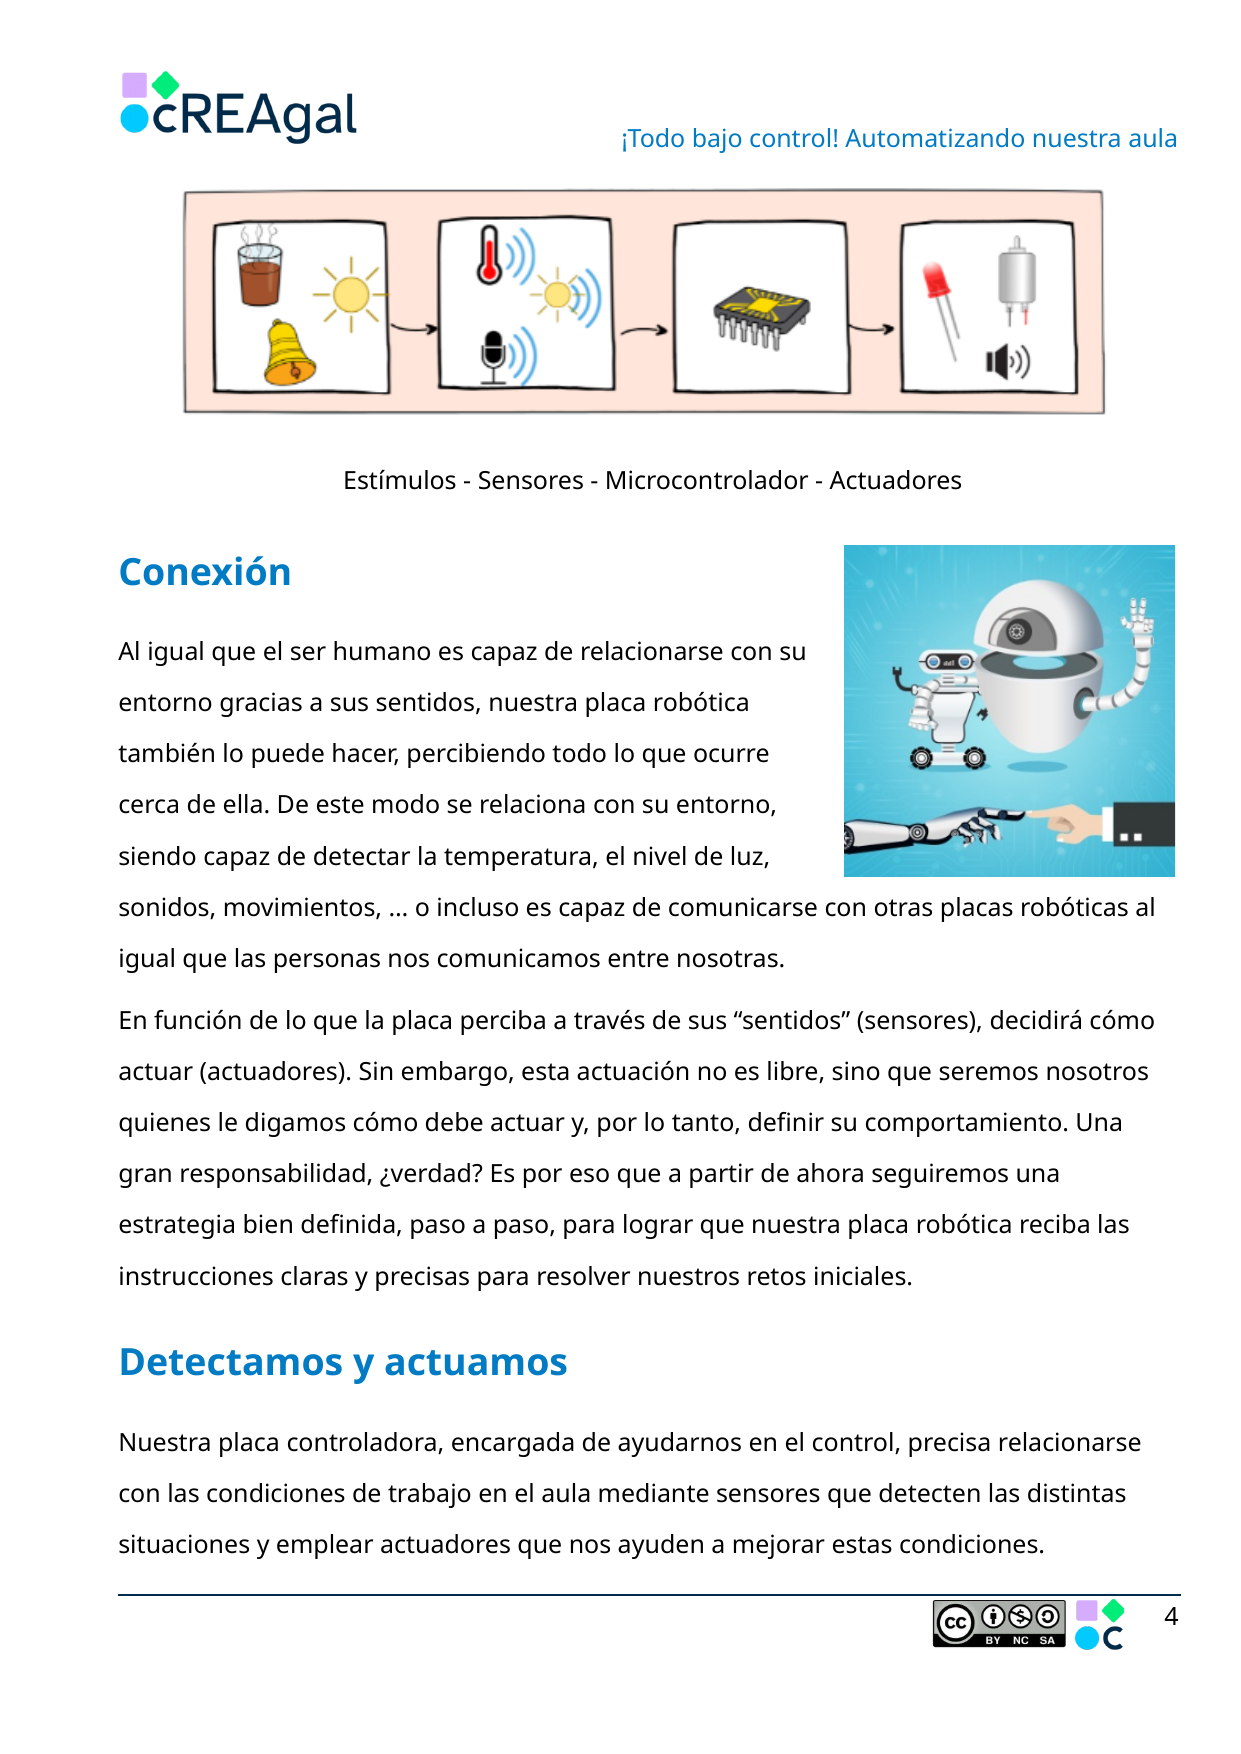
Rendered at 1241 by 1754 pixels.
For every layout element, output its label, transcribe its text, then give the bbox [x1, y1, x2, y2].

picture [1075, 1644, 1082, 1650]
text Estímulos - Sensores - Microcontrolador - Actuadores [118, 462, 1181, 496]
text Al igual que el ser humano es capaz de relacionarse con su entorno gracias a sus sentidos, nuestra placa robótica también lo puede hacer, percibiendo todo lo que ocurre cerca de ella. De este modo se relaciona con su entorno, siendo capaz de detectar la temperatura, el nivel de luz, sonidos, movimientos, … o incluso es capaz de comunicarse con otras placas robóticas al igual que las personas nos comunicamos entre nosotras. [118, 634, 1181, 974]
picture [1075, 1599, 1125, 1650]
subtitle Detectamos y actuamos [118, 1336, 1181, 1387]
text Nuestra placa controladora, encargada de ayudarnos en el control, precisa relacionarse con las condiciones de trabajo en el aula mediante sensores que detecten las distintas situaciones y emplear actuadores que nos ayuden a mejorar estas condiciones. [118, 1425, 1181, 1561]
picture [120, 71, 357, 144]
subtitle Conexión [118, 546, 844, 597]
text En función de lo que la placa perciba a través de sus “sentidos” (sensores), decidirá cómo actuar (actuadores). Sin embargo, esta actuación no es libre, sino que seremos nosotros quienes le digamos cómo debe actuar y, por lo tanto, definir su comportamiento. Una gran responsabilidad, ¿verdad? Es por eso que a partir de ahora seguiremos una estrategia bien definida, paso a paso, para lograr que nuestra placa robótica reciba las instrucciones claras y precisas para resolver nuestros retos iniciales. [118, 1003, 1181, 1292]
picture [844, 545, 1176, 877]
picture [929, 1600, 1069, 1649]
picture [177, 187, 1116, 424]
subtitle [1176, 546, 1181, 597]
